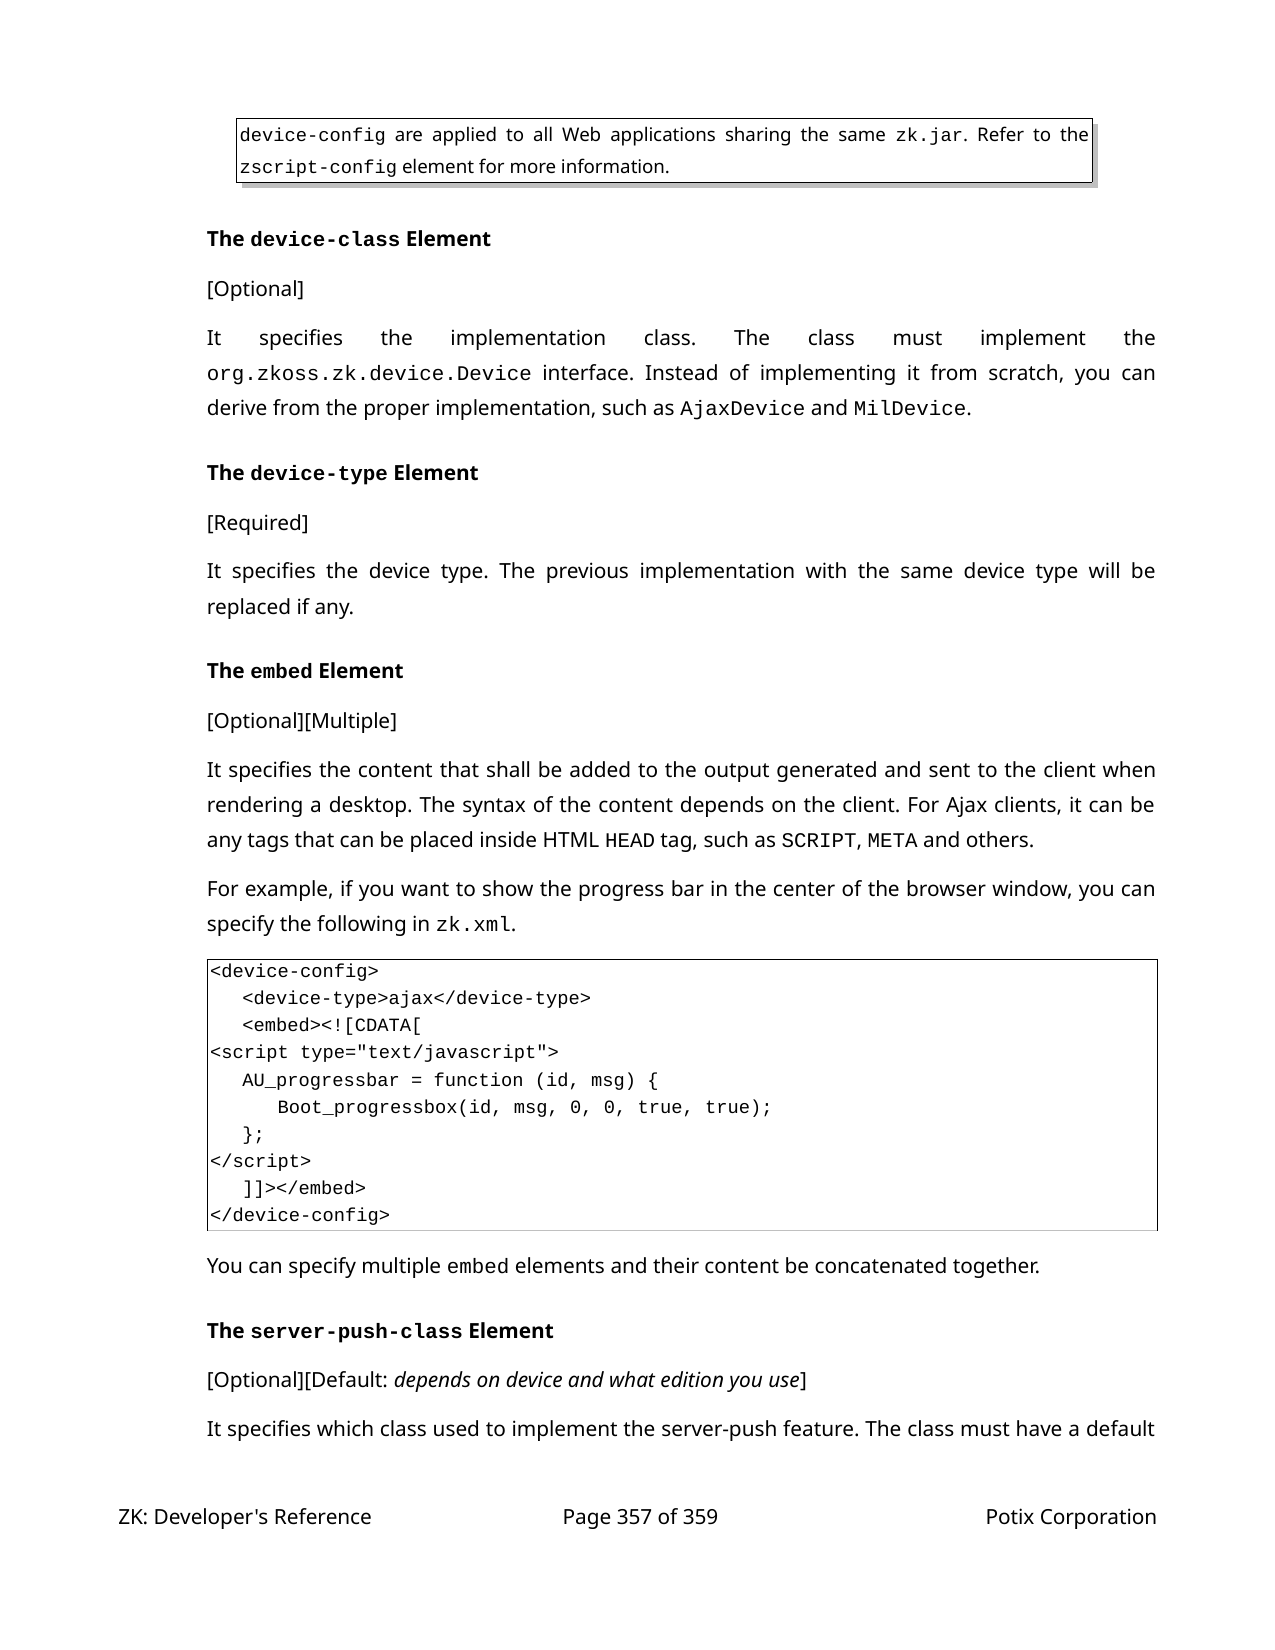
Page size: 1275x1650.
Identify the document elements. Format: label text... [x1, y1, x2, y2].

text }; [208, 1122, 1157, 1146]
text <script type="text/javascript"> [208, 1040, 1157, 1064]
text device-config are applied to all Web applications sharing the same zk.jar. Refer to the zscript-config element for more information. [237, 119, 1092, 182]
text It specifies the implementation class. The class must implement the org.zkoss.zk.device.Device interface. Instead of implementing it from scratch, you can derive from the proper implementation, such as AjaxDevice and MilDevice. [207, 323, 1157, 422]
text [Optional][Multiple] [207, 706, 1157, 734]
text [Optional] [207, 274, 1157, 302]
text <embed><![CDATA[ [208, 1013, 1157, 1037]
text Boot_progressbox(id, msg, 0, 0, true, true); [208, 1094, 1157, 1119]
text You can specify multiple embed elements and their content be concatenated together. [207, 1251, 1157, 1280]
subtitle The device-type Element [207, 458, 1157, 487]
text </device-config> [208, 1203, 1157, 1230]
text It specifies the content that shall be added to the output generated and sent to the client when rendering a desktop. The syntax of the content depends on the client. For Ajax clients, it can be any tags that can be placed inside HTML HEAD tag, such as SCRIPT, META and others. [207, 755, 1157, 854]
text It specifies the device type. The previous implementation with the same device type will be replaced if any. [207, 557, 1157, 620]
text It specifies which class used to implement the server-push feature. The class must have a default [207, 1414, 1157, 1443]
subtitle The embed Element [207, 657, 1157, 685]
text [Optional][Default: depends on device and what edition you use] [207, 1366, 1157, 1394]
text ]]></embed> [208, 1176, 1157, 1200]
text [Required] [207, 508, 1157, 536]
text For example, if you want to show the progress bar in the center of the browser window, you can specify the following in zk.xml. [207, 874, 1157, 938]
subtitle The device-class Element [207, 224, 1157, 253]
text </script> [208, 1149, 1157, 1173]
text <device-type>ajax</device-type> [208, 986, 1157, 1010]
subtitle The server-push-class Element [207, 1316, 1157, 1345]
text AU_progressbar = function (id, msg) { [208, 1067, 1157, 1092]
text <device-config> [208, 960, 1157, 983]
